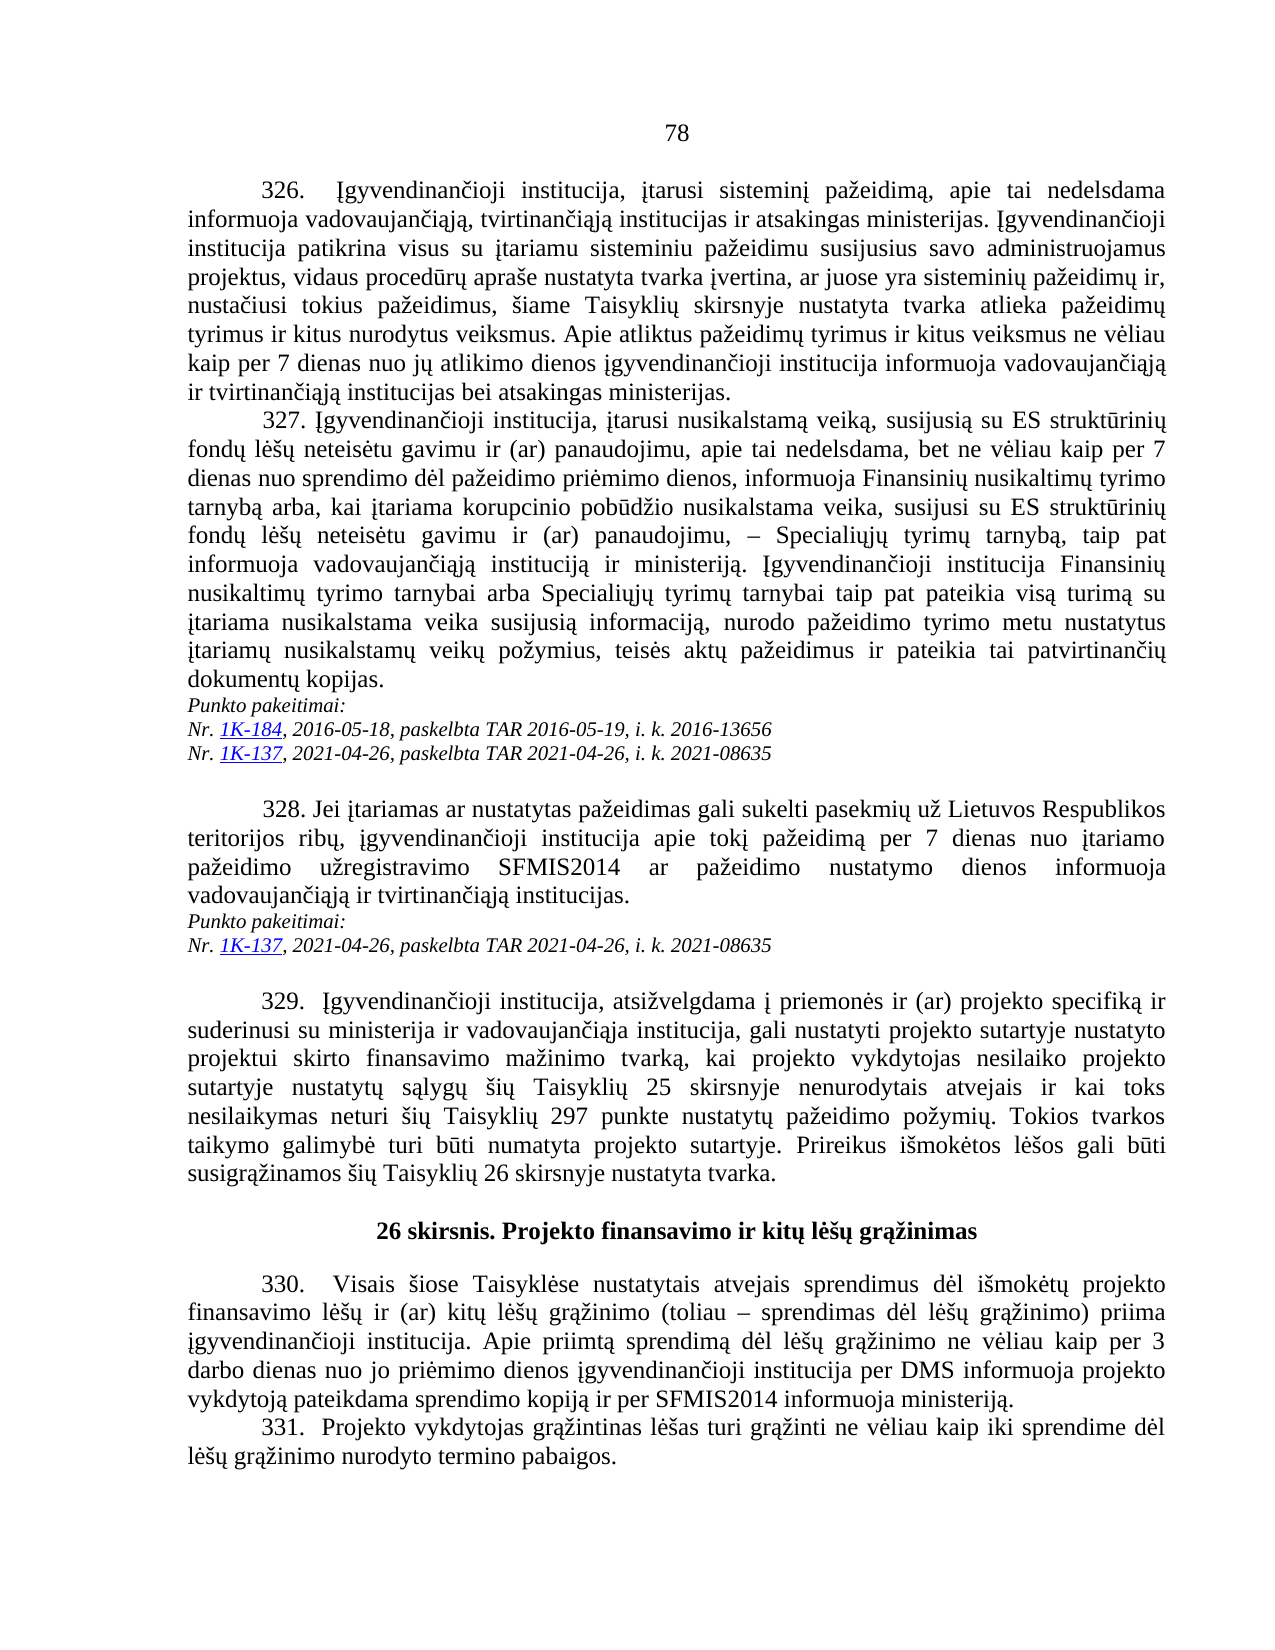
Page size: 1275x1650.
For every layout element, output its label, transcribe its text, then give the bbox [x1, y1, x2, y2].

text 328. Jei įtariamas ar nustatytas pažeidimas gali sukelti pasekmių už Lietuvos Respublikos teritorijos ribų, įgyvendinančioji institucija apie tokį pažeidimą per 7 dienas nuo įtariamo pažeidimo užregistravimo SFMIS2014 ar pažeidimo nustatymo dienos informuoja vadovaujančiąją ir tvirtinančiąją institucijas. [187, 794, 1167, 909]
text Punkto pakeitimai: [187, 693, 1167, 717]
text Nr. 1K-137, 2021-04-26, paskelbta TAR 2021-04-26, i. k. 2021-08635 [187, 741, 1167, 765]
text 329. Įgyvendinančioji institucija, atsižvelgdama į priemonės ir (ar) projekto specifiką ir suderinusi su ministerija ir vadovaujančiąja institucija, gali nustatyti projekto sutartyje nustatyto projektui skirto finansavimo mažinimo tvarką, kai projekto vykdytojas nesilaiko projekto sutartyje nustatytų sąlygų šių Taisyklių 25 skirsnyje nenurodytais atvejais ir kai toks nesilaikymas neturi šių Taisyklių 297 punkte nustatytų pažeidimo požymių. Tokios tvarkos taikymo galimybė turi būti numatyta projekto sutartyje. Prireikus išmokėtos lėšos gali būti susigrąžinamos šių Taisyklių 26 skirsnyje nustatyta tvarka. [187, 986, 1167, 1187]
subtitle 26 skirsnis. Projekto finansavimo ir kitų lėšų grąžinimas [246, 1216, 1107, 1245]
text Nr. 1K-137, 2021-04-26, paskelbta TAR 2021-04-26, i. k. 2021-08635 [187, 933, 1167, 957]
text Punkto pakeitimai: [187, 909, 1167, 933]
text 330. Visais šiose Taisyklėse nustatytais atvejais sprendimus dėl išmokėtų projekto finansavimo lėšų ir (ar) kitų lėšų grąžinimo (toliau – sprendimas dėl lėšų grąžinimo) priima įgyvendinančioji institucija. Apie priimtą sprendimą dėl lėšų grąžinimo ne vėliau kaip per 3 darbo dienas nuo jo priėmimo dienos įgyvendinančioji institucija per DMS informuoja projekto vykdytoją pateikdama sprendimo kopiją ir per SFMIS2014 informuoja ministeriją. [187, 1269, 1167, 1412]
text 331. Projekto vykdytojas grąžintinas lėšas turi grąžinti ne vėliau kaip iki sprendime dėl lėšų grąžinimo nurodyto termino pabaigos. [187, 1412, 1167, 1470]
text 327. Įgyvendinančioji institucija, įtarusi nusikalstamą veiką, susijusią su ES struktūrinių fondų lėšų neteisėtu gavimu ir (ar) panaudojimu, apie tai nedelsdama, bet ne vėliau kaip per 7 dienas nuo sprendimo dėl pažeidimo priėmimo dienos, informuoja Finansinių nusikaltimų tyrimo tarnybą arba, kai įtariama korupcinio pobūdžio nusikalstama veika, susijusi su ES struktūrinių fondų lėšų neteisėtu gavimu ir (ar) panaudojimu, – Specialiųjų tyrimų tarnybą, taip pat informuoja vadovaujančiąją instituciją ir ministeriją. Įgyvendinančioji institucija Finansinių nusikaltimų tyrimo tarnybai arba Specialiųjų tyrimų tarnybai taip pat pateikia visą turimą su įtariama nusikalstama veika susijusią informaciją, nurodo pažeidimo tyrimo metu nustatytus įtariamų nusikalstamų veikų požymius, teisės aktų pažeidimus ir pateikia tai patvirtinančių dokumentų kopijas. [187, 406, 1167, 693]
text 326. Įgyvendinančioji institucija, įtarusi sisteminį pažeidimą, apie tai nedelsdama informuoja vadovaujančiąją, tvirtinančiąją institucijas ir atsakingas ministerijas. Įgyvendinančioji institucija patikrina visus su įtariamu sisteminiu pažeidimu susijusius savo administruojamus projektus, vidaus procedūrų apraše nustatyta tvarka įvertina, ar juose yra sisteminių pažeidimų ir, nustačiusi tokius pažeidimus, šiame Taisyklių skirsnyje nustatyta tvarka atlieka pažeidimų tyrimus ir kitus nurodytus veiksmus. Apie atliktus pažeidimų tyrimus ir kitus veiksmus ne vėliau kaip per 7 dienas nuo jų atlikimo dienos įgyvendinančioji institucija informuoja vadovaujančiąją ir tvirtinančiąją institucijas bei atsakingas ministerijas. [187, 176, 1167, 406]
text Nr. 1K-184, 2016-05-18, paskelbta TAR 2016-05-19, i. k. 2016-13656 [187, 717, 1167, 741]
